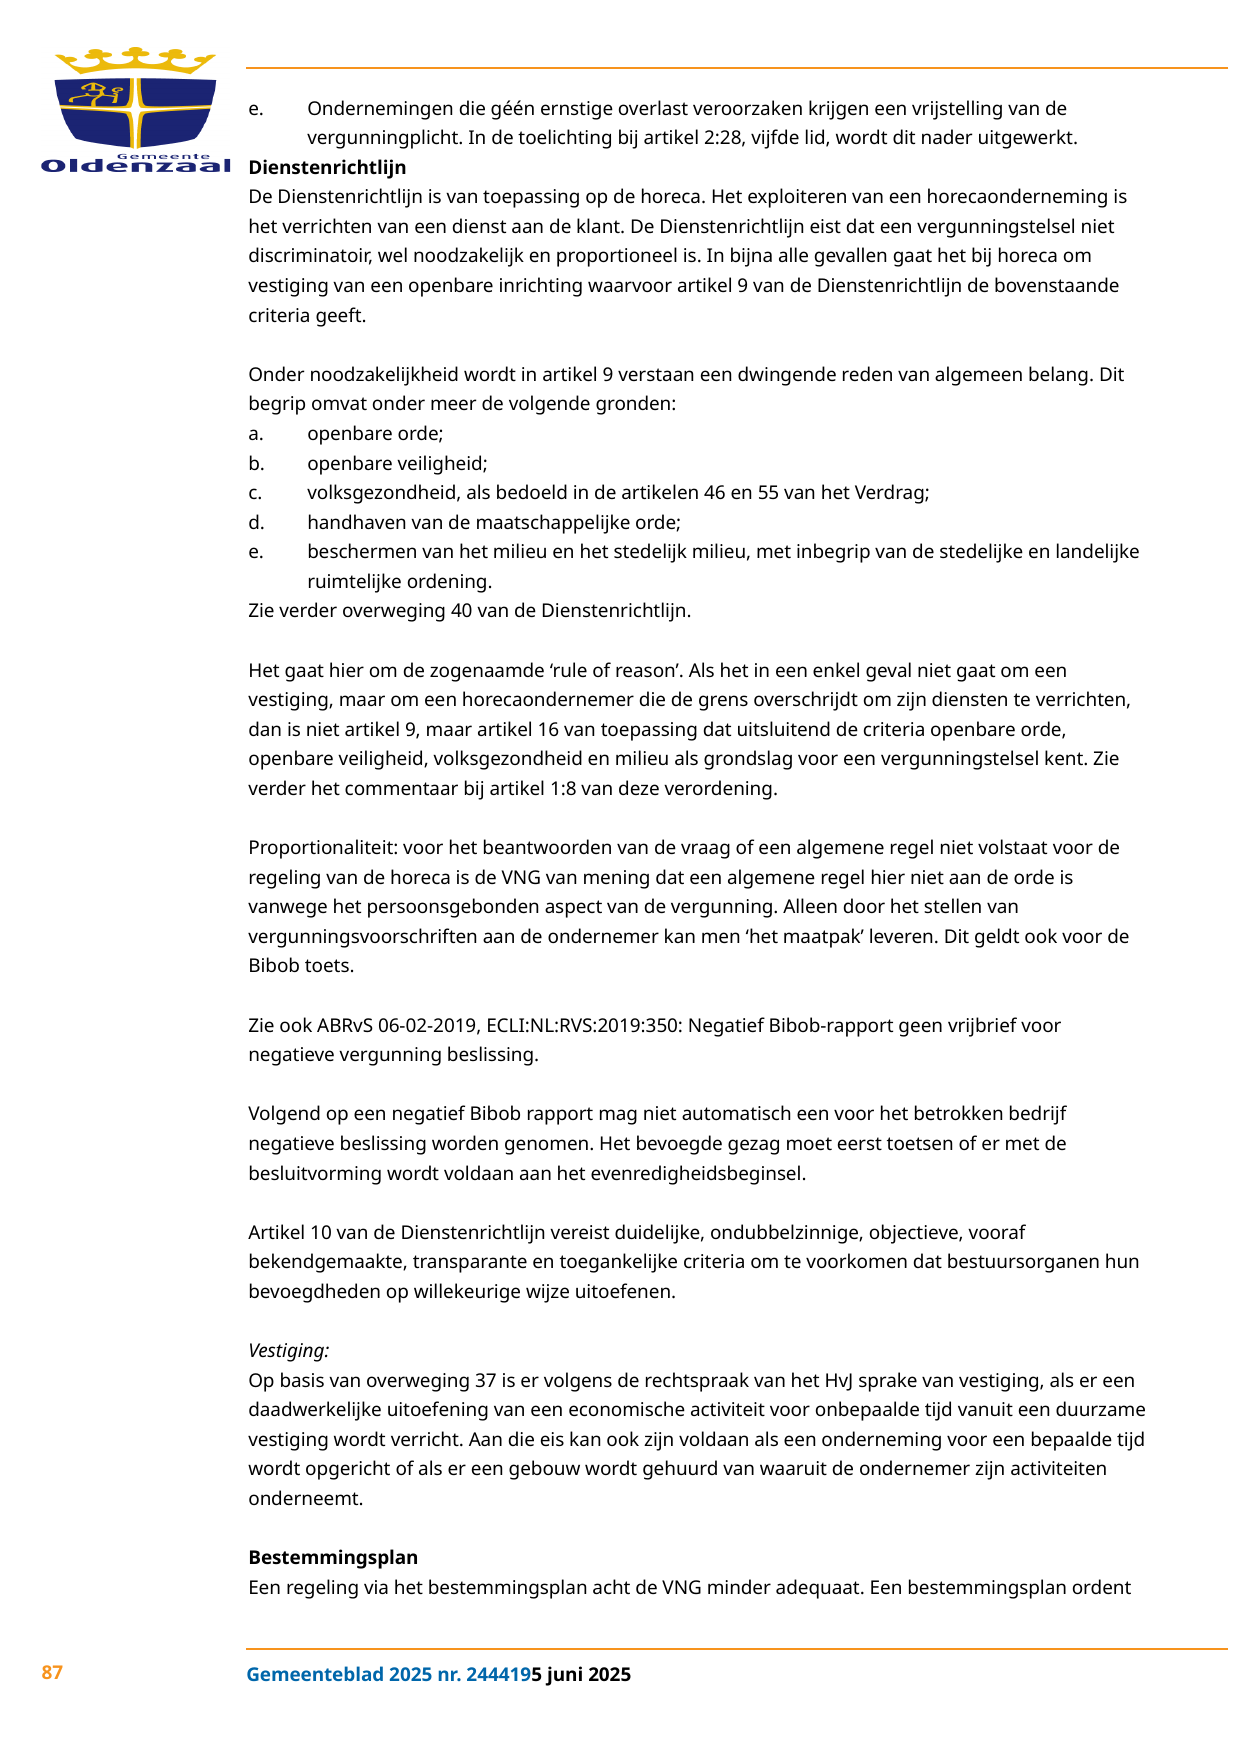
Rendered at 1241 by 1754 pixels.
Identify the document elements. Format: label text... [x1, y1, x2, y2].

list handhaven van de maatschappelijke orde; [248, 509, 1152, 535]
text Zie ook ABRvS 06-02-2019, ECLI:NL:RVS:2019:350: Negatief Bibob-rapport geen vrijbrief voor negatieve vergunning beslissing. [248, 1012, 1152, 1067]
list beschermen van het milieu en het stedelijk milieu, met inbegrip van de stedelijke en landelijke ruimtelijke ordening. [248, 538, 1152, 594]
list Ondernemingen die géén ernstige overlast veroorzaken krijgen een vrijstelling van de vergunningplicht. In de toelichting bij artikel 2:28, vijfde lid, wordt dit nader uitgewerkt. [248, 95, 1152, 150]
text Onder noodzakelijkheid wordt in artikel 9 verstaan een dwingende reden van algemeen belang. Dit begrip omvat onder meer de volgende gronden: [248, 361, 1152, 416]
text Volgend op een negatief Bibob rapport mag niet automatisch een voor het betrokken bedrijf negatieve beslissing worden genomen. Het bevoegde gezag moet eerst toetsen of er met de besluitvorming wordt voldaan aan het evenredigheidsbeginsel. [248, 1101, 1152, 1186]
text Zie verder overweging 40 van de Dienstenrichtlijn. [248, 598, 1152, 623]
list openbare veiligheid; [248, 450, 1152, 476]
text Bestemmingsplan [248, 1544, 1152, 1570]
list openbare orde; [248, 420, 1152, 446]
text Dienstenrichtlijn [248, 154, 1152, 180]
list volksgezondheid, als bedoeld in de artikelen 46 en 55 van het Verdrag; [248, 479, 1152, 505]
text Een regeling via het bestemmingsplan acht de VNG minder adequaat. Een bestemmingsplan ordent [248, 1574, 1152, 1600]
text Artikel 10 van de Dienstenrichtlijn vereist duidelijke, ondubbelzinnige, objectieve, vooraf bekendgemaakte, transparante en toegankelijke criteria om te voorkomen dat bestuursorganen hun bevoegdheden op willekeurige wijze uitoefenen. [248, 1219, 1152, 1304]
text Proportionaliteit: voor het beantwoorden van de vraag of een algemene regel niet volstaat voor de regeling van de horeca is de VNG van mening dat een algemene regel hier niet aan de orde is vanwege het persoonsgebonden aspect van de vergunning. Alleen door het stellen van vergunningsvoorschriften aan de ondernemer kan men ‘het maatpak’ leveren. Dit geldt ook voor de Bibob toets. [248, 834, 1152, 978]
text Op basis van overweging 37 is er volgens de rechtspraak van het HvJ sprake van vestiging, als er een daadwerkelijke uitoefening van een economische activiteit voor onbepaalde tijd vanuit een duurzame vestiging wordt verricht. Aan die eis kan ook zijn voldaan als een onderneming voor een bepaalde tijd wordt opgericht of als er een gebouw wordt gehuurd van waaruit de ondernemer zijn activiteiten onderneemt. [248, 1367, 1152, 1511]
text De Dienstenrichtlijn is van toepassing op de horeca. Het exploiteren van een horecaonderneming is het verrichten van een dienst aan de klant. De Dienstenrichtlijn eist dat een vergunningstelsel niet discriminatoir, wel noodzakelijk en proportioneel is. In bijna alle gevallen gaat het bij horeca om vestiging van een openbare inrichting waarvoor artikel 9 van de Dienstenrichtlijn de bovenstaande criteria geeft. [248, 183, 1152, 328]
text Het gaat hier om de zogenaamde ‘rule of reason’. Als het in een enkel geval niet gaat om een vestiging, maar om een horecaondernemer die de grens overschrijdt om zijn diensten te verrichten, dan is niet artikel 9, maar artikel 16 van toepassing dat uitsluitend de criteria openbare orde, openbare veiligheid, volksgezondheid en milieu als grondslag voor een vergunningstelsel kent. Zie verder het commentaar bij artikel 1:8 van deze verordening. [248, 657, 1152, 801]
text Vestiging: [248, 1337, 1152, 1363]
picture [41, 47, 231, 172]
